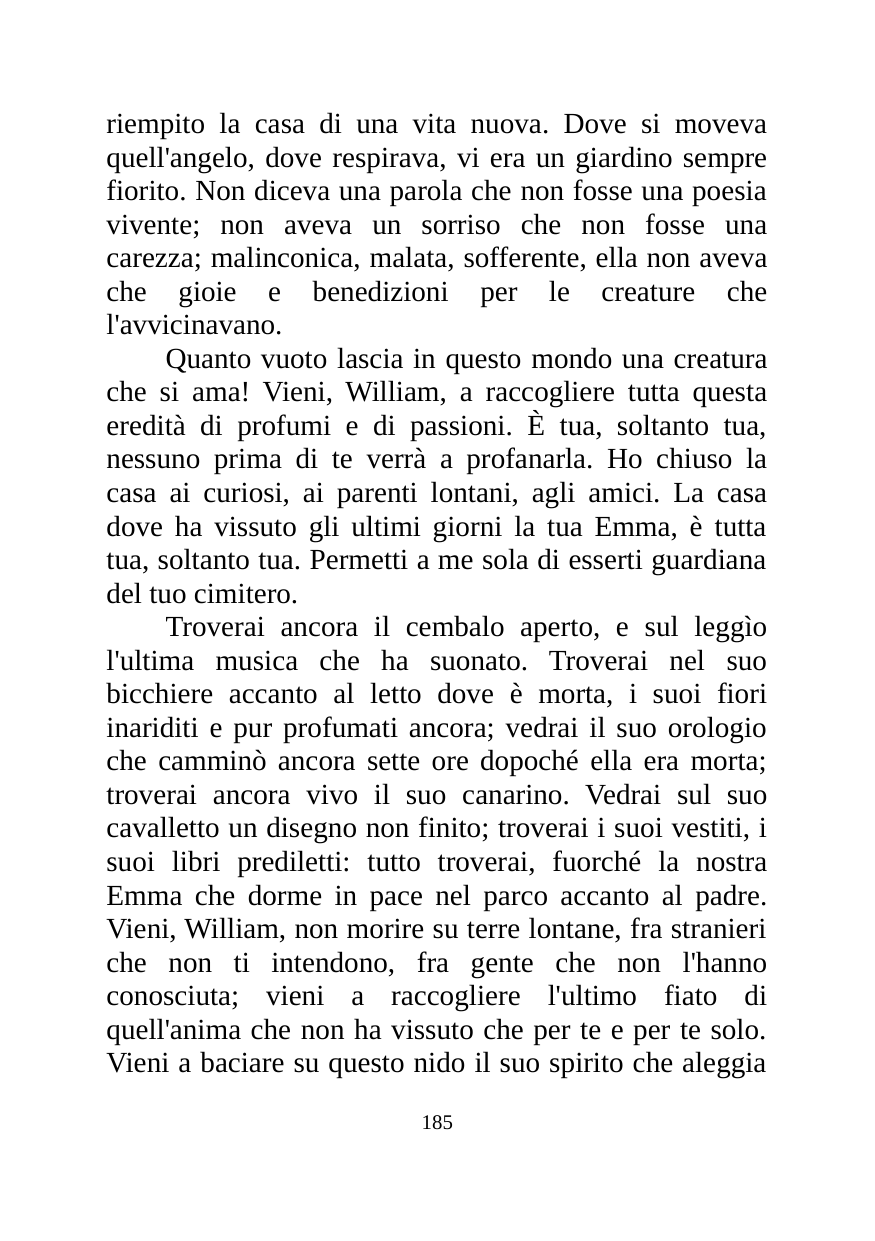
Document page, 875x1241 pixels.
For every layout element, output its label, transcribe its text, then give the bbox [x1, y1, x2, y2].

text riempito la casa di una vita nuova. Dove si moveva quell'angelo, dove respirava, vi era un giardino sempre fiorito. Non diceva una parola che non fosse una poesia vivente; non aveva un sorriso che non fosse una carezza; malinconica, malata, sofferente, ella non aveva che gioie e benedizioni per le creature che l'avvicinavano. [106, 106, 768, 341]
text Quanto vuoto lascia in questo mondo una creatura che si ama! Vieni, William, a raccogliere tutta questa eredità di profumi e di passioni. È tua, soltanto tua, nessuno prima di te verrà a profanarla. Ho chiuso la casa ai curiosi, ai parenti lontani, agli amici. La casa dove ha vissuto gli ultimi giorni la tua Emma, è tutta tua, soltanto tua. Permetti a me sola di esserti guardiana del tuo cimitero. [106, 341, 768, 609]
text Troverai ancora il cembalo aperto, e sul leggìo l'ultima musica che ha suonato. Troverai nel suo bicchiere accanto al letto dove è morta, i suoi fiori inariditi e pur profumati ancora; vedrai il suo orologio che camminò ancora sette ore dopoché ella era morta; troverai ancora vivo il suo canarino. Vedrai sul suo cavalletto un disegno non finito; troverai i suoi vestiti, i suoi libri prediletti: tutto troverai, fuorché la nostra Emma che dorme in pace nel parco accanto al padre. Vieni, William, non morire su terre lontane, fra stranieri che non ti intendono, fra gente che non l'hanno conosciuta; vieni a raccogliere l'ultimo fiato di quell'anima che non ha vissuto che per te e per te solo. Vieni a baciare su questo nido il suo spirito che aleggia [106, 609, 768, 1079]
